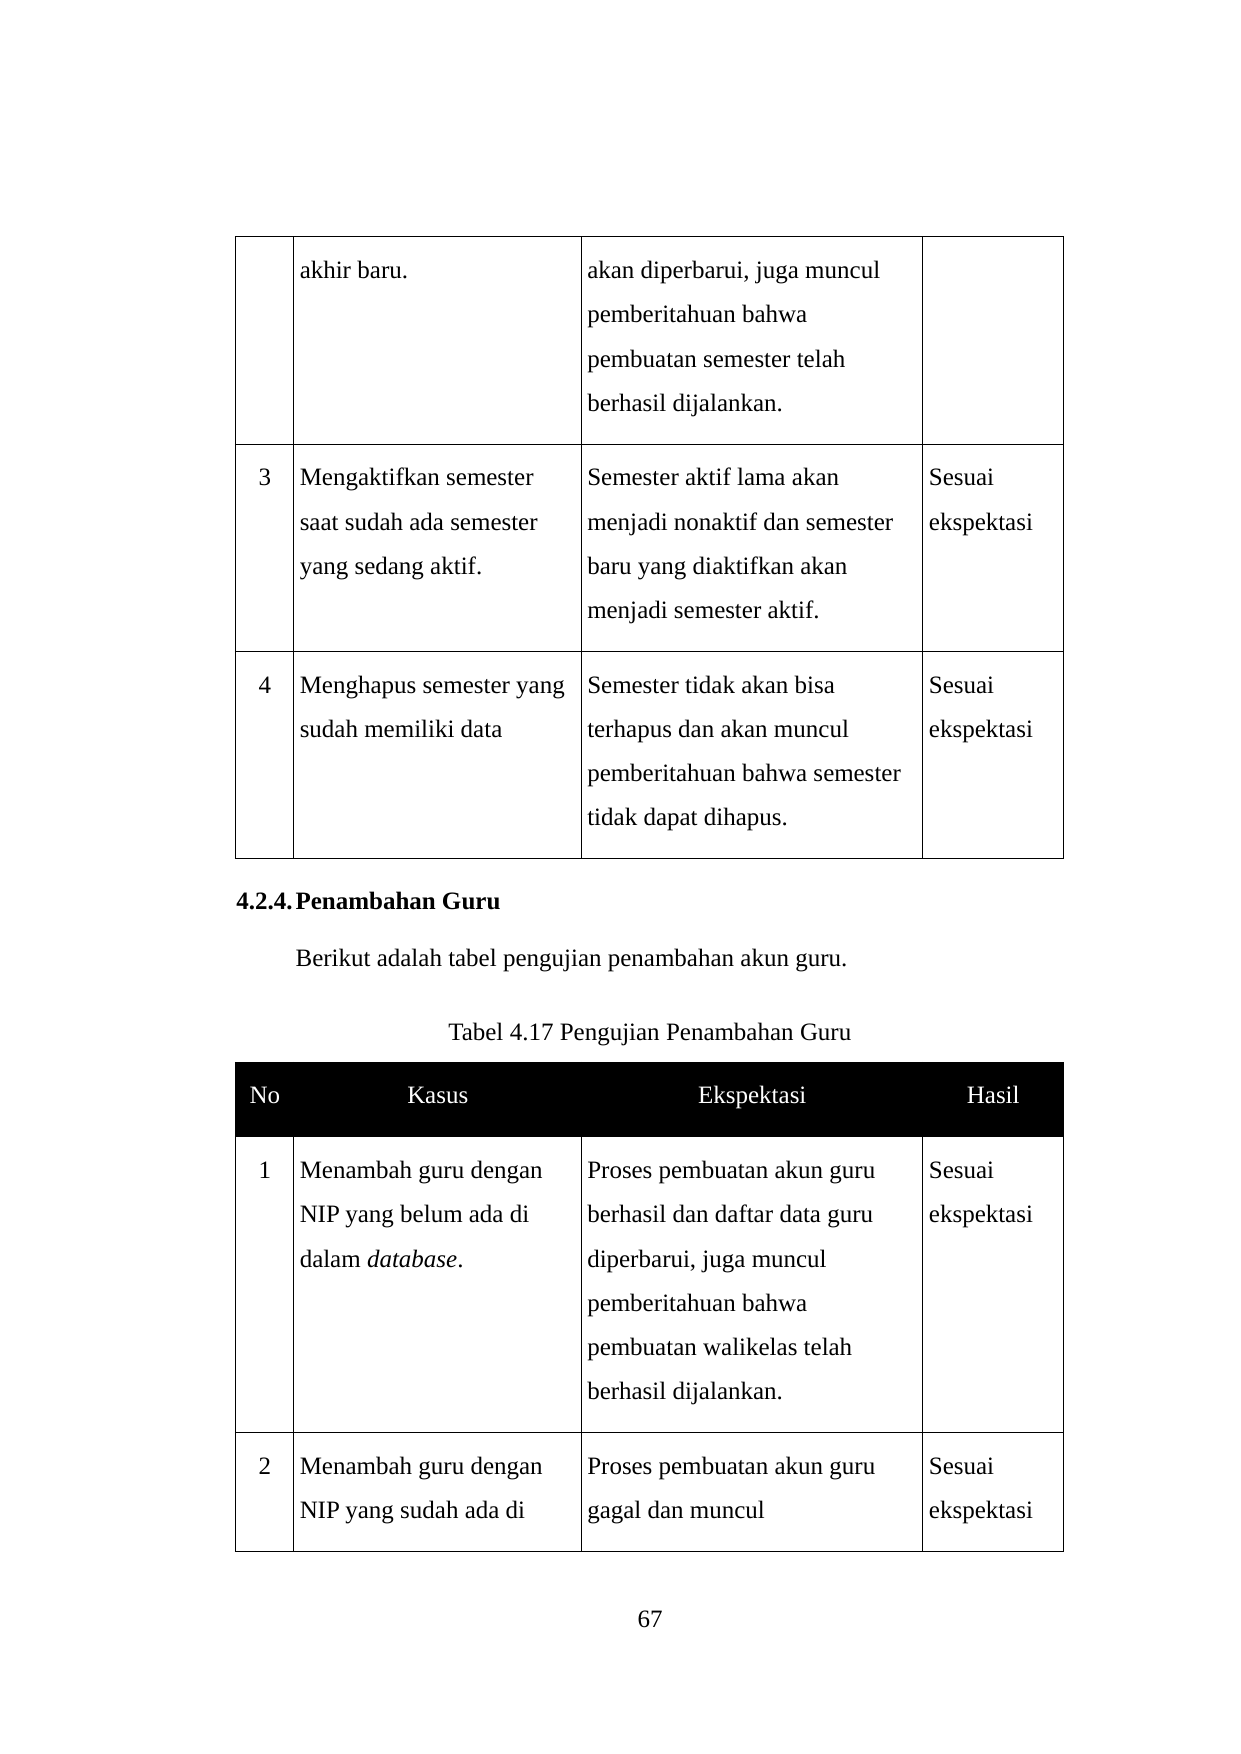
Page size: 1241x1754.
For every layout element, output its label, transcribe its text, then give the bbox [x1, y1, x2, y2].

table_header No [236, 1063, 293, 1136]
table_cell Menambah guru dengan NIP yang sudah ada di [294, 1433, 581, 1551]
table_cell Semester aktif lama akan menjadi nonaktif dan semester baru yang diaktifkan akan menjadi semester aktif. [582, 445, 922, 651]
table_cell Proses pembuatan akun guru gagal dan muncul [582, 1433, 922, 1551]
table_cell Mengaktifkan semester saat sudah ada semester yang sedang aktif. [294, 445, 581, 651]
table_cell 3 [236, 445, 293, 651]
table_cell akan diperbarui, juga muncul pemberitahuan bahwa pembuatan semester telah berhasil dijalankan. [582, 237, 922, 443]
table_cell Sesuai ekspektasi [923, 1137, 1063, 1432]
table_cell Menambah guru dengan NIP yang belum ada di dalam database. [294, 1137, 581, 1432]
table_cell akhir baru. [294, 237, 581, 443]
table_header Ekspektasi [582, 1063, 922, 1136]
table_cell Sesuai ekspektasi [923, 1433, 1063, 1551]
table_header Kasus [294, 1063, 581, 1136]
table_cell Semester tidak akan bisa terhapus dan akan muncul pemberitahuan bahwa semester tidak dapat dihapus. [582, 652, 922, 858]
table_cell [923, 237, 1063, 443]
text Tabel 4.17 Pengujian Penambahan Guru [236, 1005, 1063, 1049]
table_cell Sesuai ekspektasi [923, 652, 1063, 858]
table_cell Proses pembuatan akun guru berhasil dan daftar data guru diperbarui, juga muncul pemberitahuan bahwa pembuatan walikelas telah berhasil dijalankan. [582, 1137, 922, 1432]
table_cell 1 [236, 1137, 293, 1432]
table_cell Sesuai ekspektasi [923, 445, 1063, 651]
table_cell 2 [236, 1433, 293, 1551]
subtitle Penambahan Guru [236, 874, 1063, 918]
table_cell 4 [236, 652, 293, 858]
table_header Hasil [923, 1063, 1063, 1136]
table_cell [236, 237, 293, 443]
table_cell Menghapus semester yang sudah memiliki data [294, 652, 581, 858]
text Berikut adalah tabel pengujian penambahan akun guru. [236, 931, 1063, 975]
